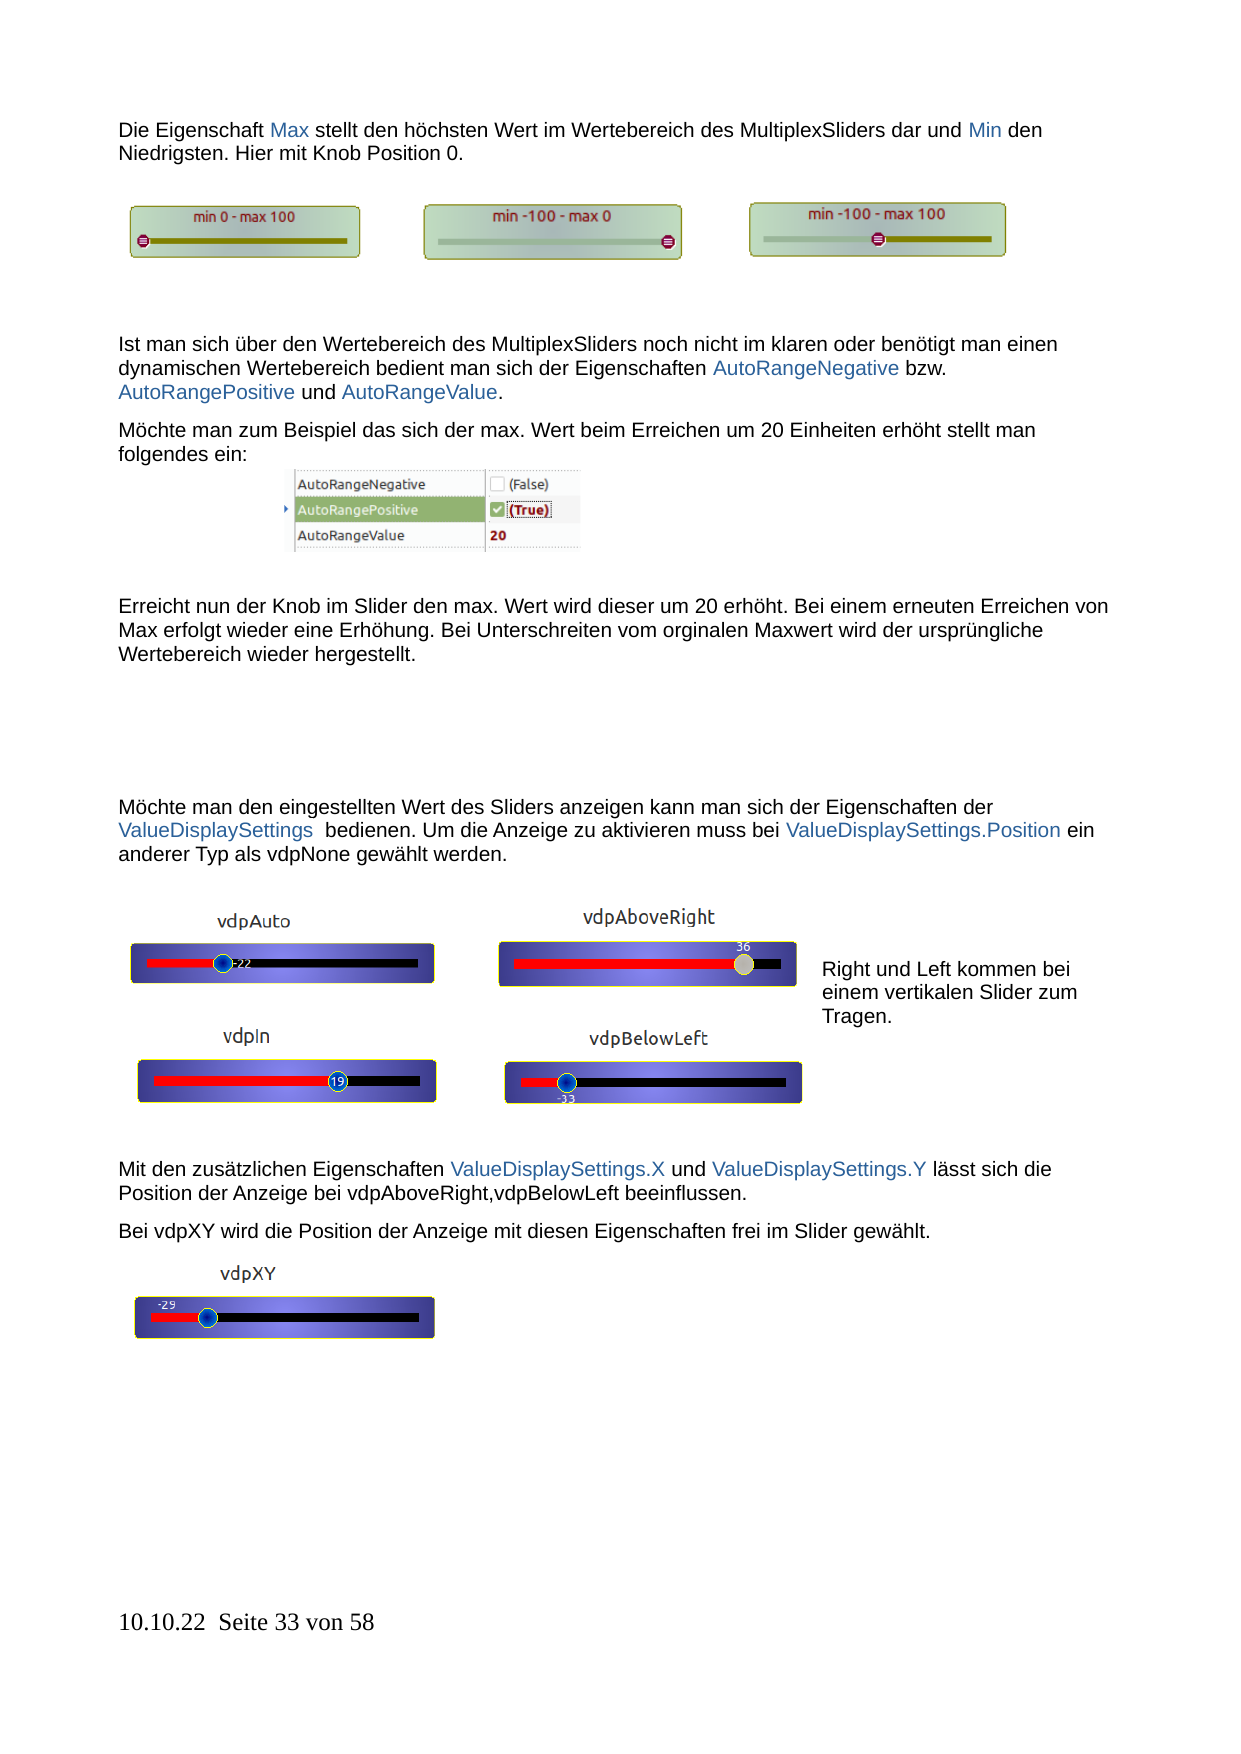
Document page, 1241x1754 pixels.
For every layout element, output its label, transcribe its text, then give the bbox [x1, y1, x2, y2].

picture [122, 1024, 445, 1116]
picture [486, 901, 810, 996]
picture [284, 469, 581, 552]
text Die Eigenschaft Max stellt den höchsten Wert im Wertebereich des MultiplexSliders dar und Min den Niedrigsten. Hier mit Knob Position 0. [118, 118, 1122, 165]
picture [414, 193, 693, 271]
text Möchte man zum Beispiel das sich der max. Wert beim Erreichen um 20 Einheiten erhöht stellt man folgendes ein: [118, 418, 1122, 466]
text Bei vdpXY wird die Position der Anzeige mit diesen Eigenschaften frei im Slider gewählt. [118, 1219, 1122, 1243]
picture [490, 1024, 814, 1113]
text Möchte man den eingestellten Wert des Sliders anzeigen kann man sich der Eigenschaften der ValueDisplaySettings bedienen. Um die Anzeige zu aktivieren muss bei ValueDisplaySettings.Position ein anderer Typ als vdpNone gewählt werden. [118, 795, 1122, 866]
picture [116, 905, 447, 1000]
picture [730, 188, 1023, 270]
text Right und Left kommen bei einem vertikalen Slider zum Tragen. [118, 957, 1122, 1028]
text Ist man sich über den Wertebereich des MultiplexSliders noch nicht im klaren oder benötigt man einen dynamischen Wertebereich bedient man sich der Eigenschaften AutoRangeNegative bzw. AutoRangePositive und AutoRangeValue. [118, 333, 1122, 404]
picture [117, 1258, 449, 1346]
picture [118, 192, 371, 274]
text Mit den zusätzlichen Eigenschaften ValueDisplaySettings.X und ValueDisplaySettings.Y lässt sich die Position der Anzeige bei vdpAboveRight,vdpBelowLeft beeinflussen. [118, 1157, 1122, 1205]
text Erreicht nun der Knob im Slider den max. Wert wird dieser um 20 erhöht. Bei einem erneuten Erreichen von Max erfolgt wieder eine Erhöhung. Bei Unterschreiten vom orginalen Maxwert wird der ursprüngliche Wertebereich wieder hergestellt. [118, 595, 1122, 666]
